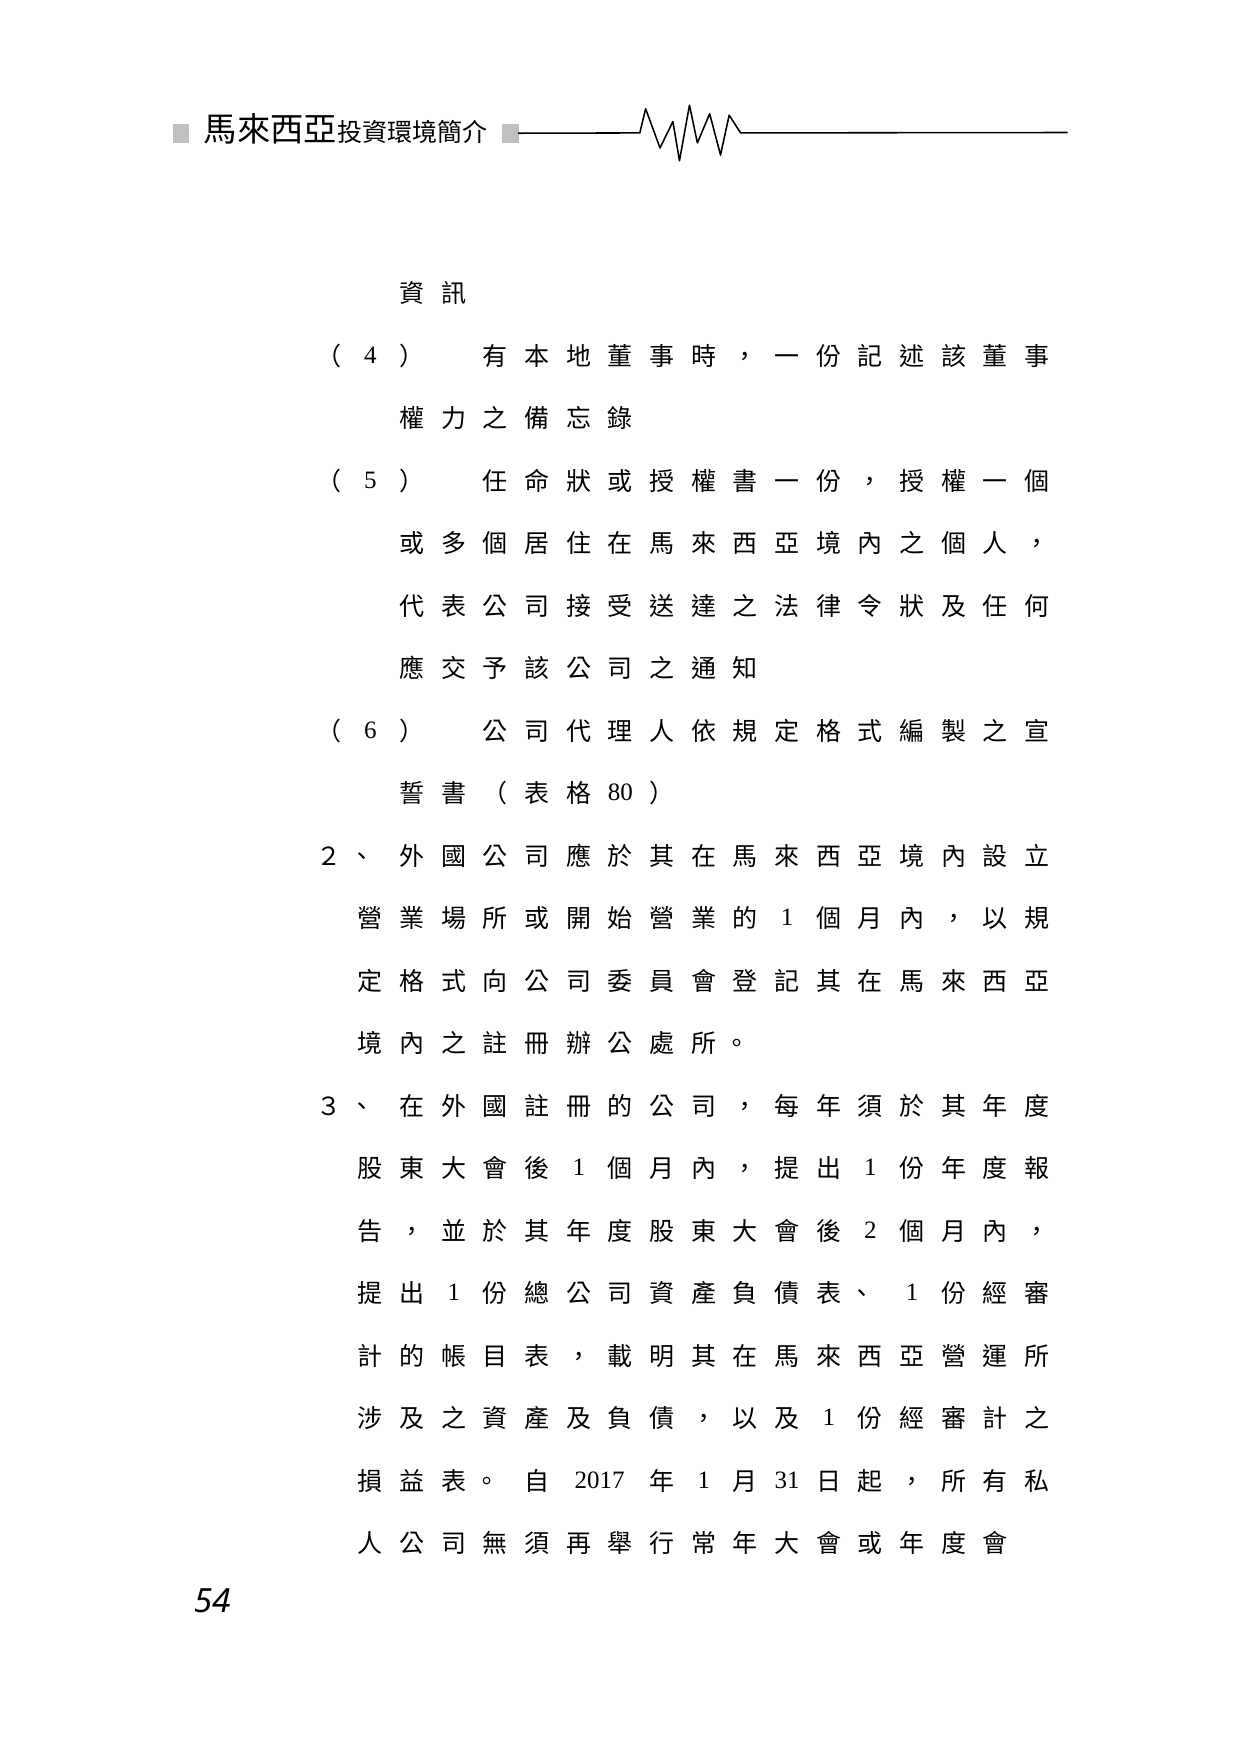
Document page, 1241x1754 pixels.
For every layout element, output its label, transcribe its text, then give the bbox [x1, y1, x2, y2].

text （4） 有本地董事時，一份記述該董事權力之備忘錄 [306, 313, 1058, 438]
text ２、外國公司應於其在馬來西亞境內設立營業場所或開始營業的1個月內，以規定格式向公司委員會登記其在馬來西亞境內之註冊辦公處所。 [281, 813, 1058, 1063]
text （5） 任命狀或授權書一份，授權一個或多個居住在馬來西亞境內之個人，代表公司接受送達之法律令狀及任何應交予該公司之通知 [306, 438, 1058, 688]
text ３、在外國註冊的公司，每年須於其年度股東大會後1個月內，提出1份年度報告，並於其年度股東大會後2個月內，提出1份總公司資產負債表、1份經審計的帳目表，載明其在馬來西亞營運所涉及之資產及負債，以及1份經審計之損益表。自2017年1月31日起，所有私人公司無須再舉行常年大會或年度會 [281, 1063, 1058, 1563]
text 資訊 [306, 250, 1058, 313]
text （6） 公司代理人依規定格式編製之宣誓書（表格80） [306, 688, 1058, 813]
